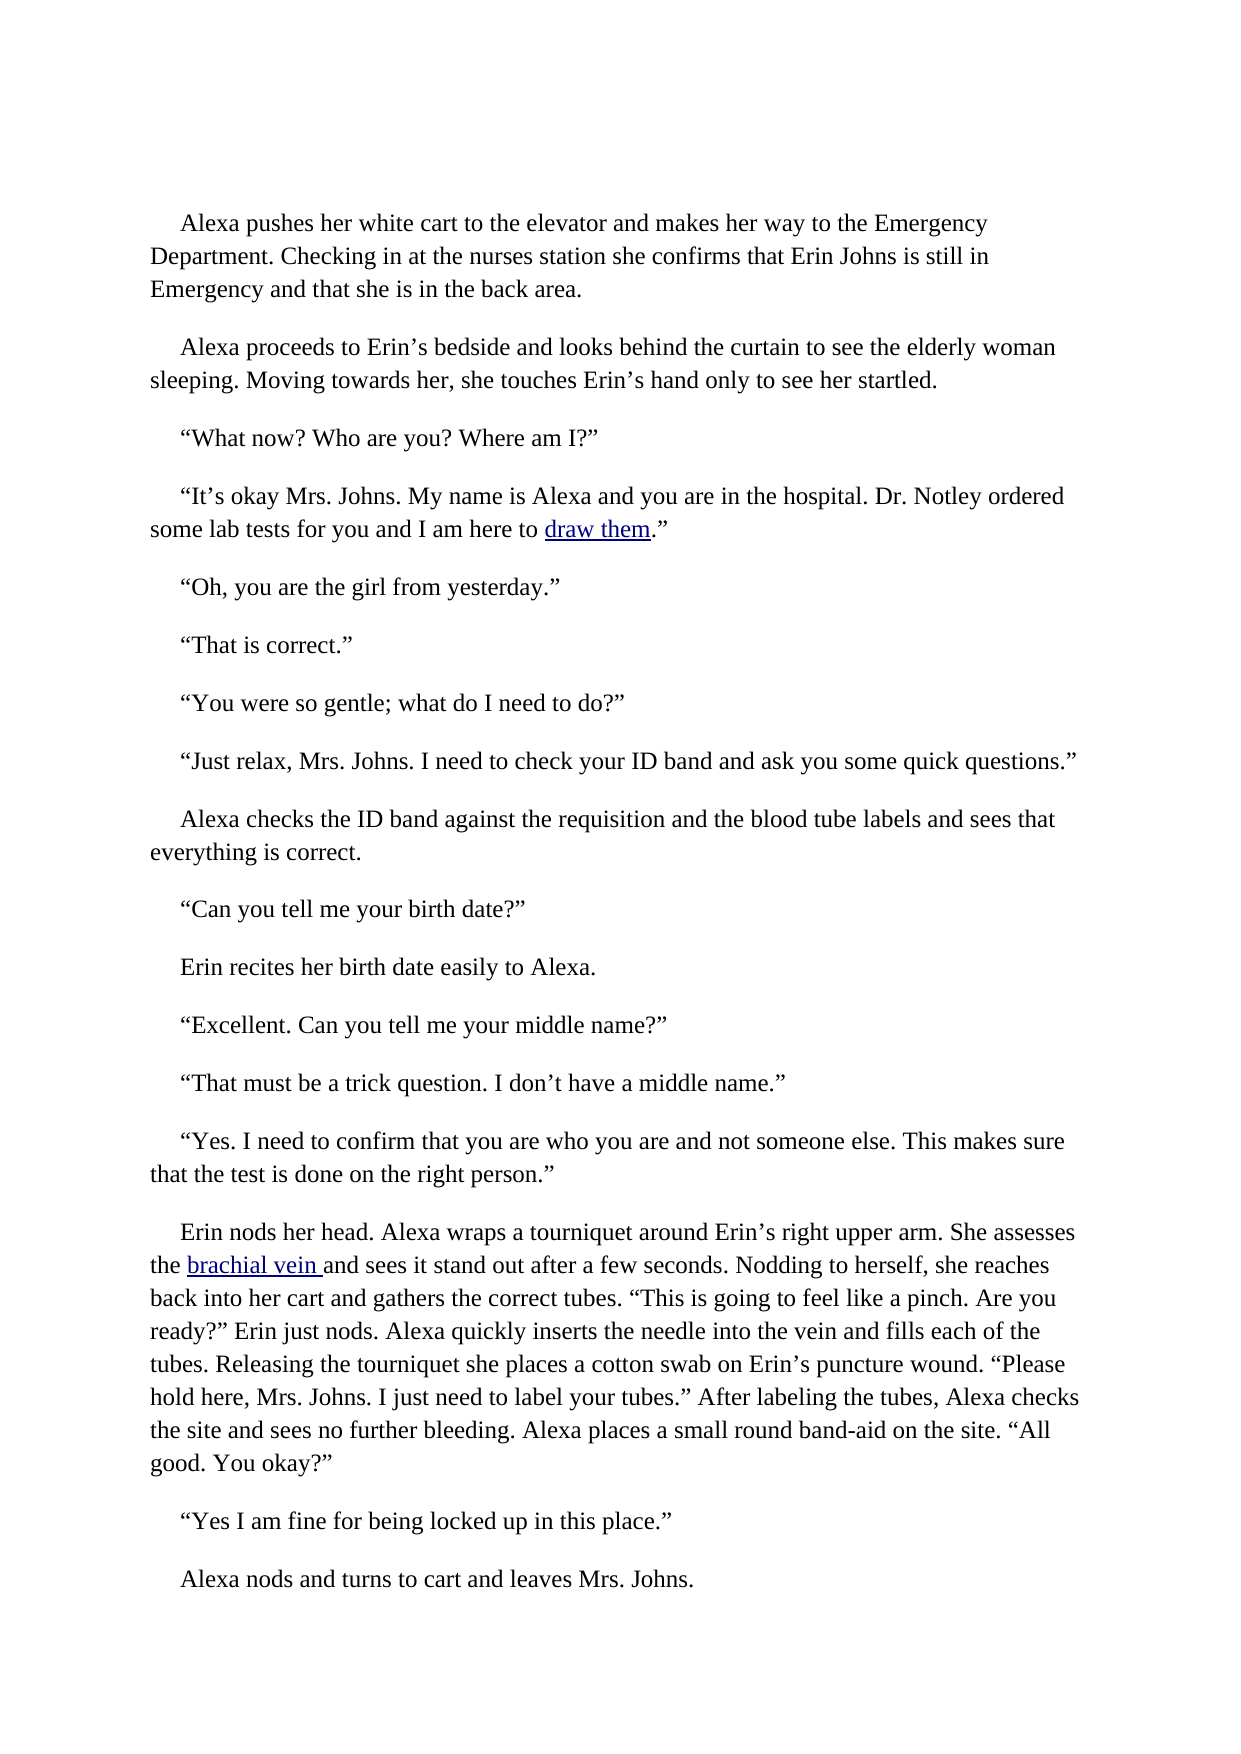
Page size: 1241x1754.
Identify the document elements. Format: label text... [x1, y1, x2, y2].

text “That is correct.” [150, 630, 1090, 659]
text “Just relax, Mrs. Johns. I need to check your ID band and ask you some quick questions.” [150, 746, 1090, 774]
text Alexa pushes her white cart to the elevator and makes her way to the Emergency Department. Checking in at the nurses station she confirms that Erin Johns is still in Emergency and that she is in the back area. [150, 208, 1090, 303]
text “Yes I am fine for being locked up in this place.” [150, 1506, 1090, 1535]
text “You were so gentle; what do I need to do?” [150, 688, 1090, 717]
text “That must be a trick question. I don’t have a middle name.” [150, 1068, 1090, 1097]
text “Oh, you are the girl from yesterday.” [150, 572, 1090, 601]
text “It’s okay Mrs. Johns. My name is Alexa and you are in the hospital. Dr. Notley ordered some lab tests for you and I am here to draw them.” [150, 481, 1090, 543]
text “Can you tell me your birth date?” [150, 894, 1090, 923]
text Alexa checks the ID band against the requisition and the blood tube labels and sees that everything is correct. [150, 804, 1090, 865]
text “Excellent. Can you tell me your middle name?” [150, 1010, 1090, 1039]
text “What now? Who are you? Where am I?” [150, 423, 1090, 452]
text “Yes. I need to confirm that you are who you are and not someone else. This makes sure that the test is done on the right person.” [150, 1126, 1090, 1188]
text Erin nods her head. Alexa wraps a tourniquet around Erin’s right upper arm. She assesses the brachial vein and sees it stand out after a few seconds. Nodding to herself, she reaches back into her cart and gathers the correct tubes. “This is going to feel like a pinch. Are you ready?” Erin just nods. Alexa quickly inserts the needle into the vein and fills each of the tubes. Releasing the tourniquet she places a cotton swab on Erin’s puncture wound. “Please hold here, Mrs. Johns. I just need to label your tubes.” After labeling the tubes, Alexa checks the site and sees no further bleeding. Alexa places a small round band-aid on the site. “All good. You okay?” [150, 1217, 1090, 1477]
text Alexa proceeds to Erin’s bedside and looks behind the curtain to see the elderly woman sleeping. Moving towards her, she touches Erin’s hand only to see her startled. [150, 332, 1090, 394]
text Alexa nods and turns to cart and leaves Mrs. Johns. [150, 1564, 1090, 1593]
text Erin recites her birth date easily to Alexa. [150, 952, 1090, 981]
